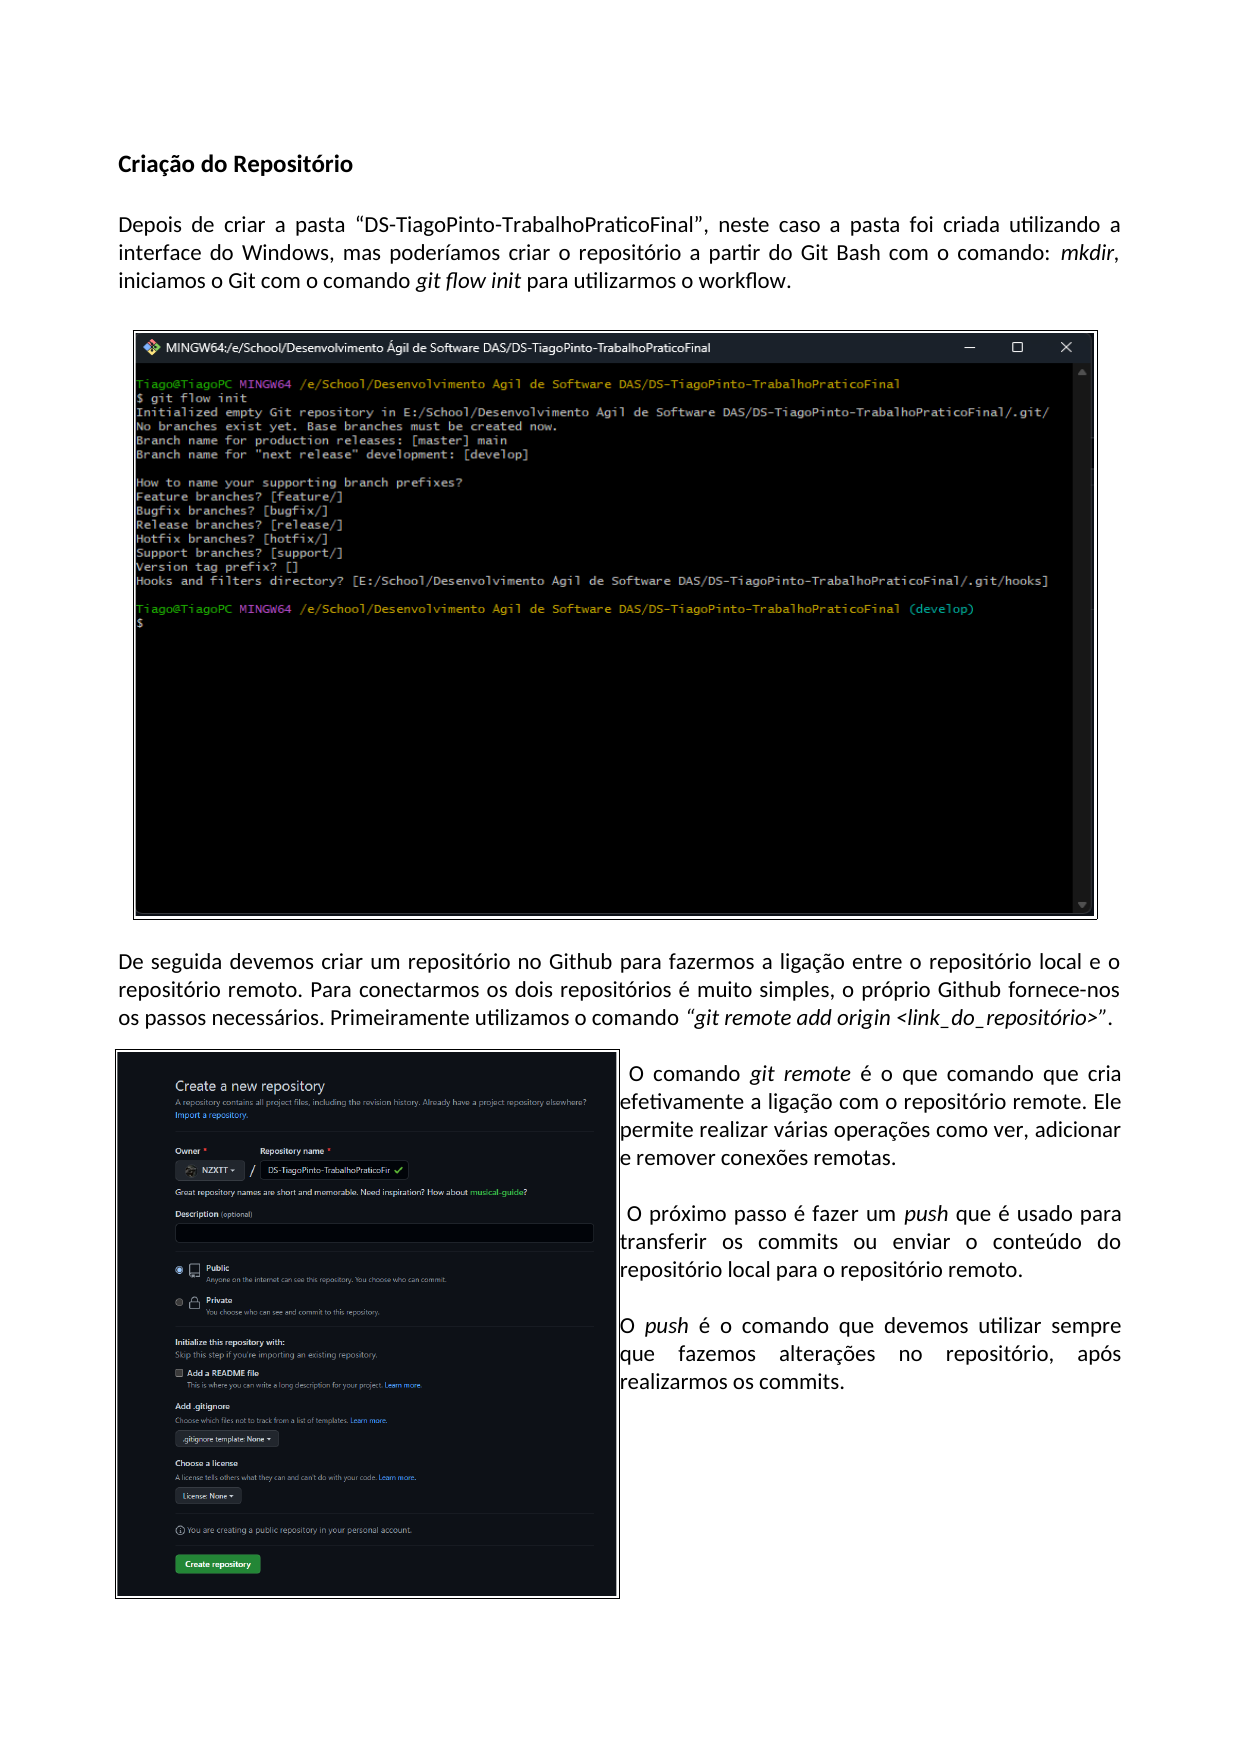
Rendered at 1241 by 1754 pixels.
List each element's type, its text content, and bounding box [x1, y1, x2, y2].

text O próximo passo é fazer um push que é usado para transferir os commits ou enviar o conteúdo do repositório local para o repositório remoto. [620, 1199, 1122, 1283]
text Depois de criar a pasta “DS-TiagoPinto-TrabalhoPraticoFinal”, neste caso a pasta foi criada utilizando a interface do Windows, mas poderíamos criar o repositório a partir do Git Bash com o comando: mkdir, iniciamos o Git com o comando git flow init para utilizarmos o workflow. [118, 210, 1122, 294]
picture [117, 1052, 617, 1596]
picture [135, 333, 1094, 916]
text De seguida devemos criar um repositório no Github para fazermos a ligação entre o repositório local e o repositório remoto. Para conectarmos os dois repositórios é muito simples, o próprio Github fornece-nos os passos necessários. Primeiramente utilizamos o comando “git remote add origin <link_do_repositório>”. [118, 947, 1122, 1031]
text O push é o comando que devemos utilizar sempre que fazemos alterações no repositório, após realizarmos os commits. [620, 1311, 1122, 1395]
text O comando git remote é o que comando que cria efetivamente a ligação com o repositório remote. Ele permite realizar várias operações como ver, adicionar e remover conexões remotas. [620, 1059, 1122, 1171]
text [134, 331, 1097, 919]
text Criação do Repositório [118, 149, 1122, 179]
